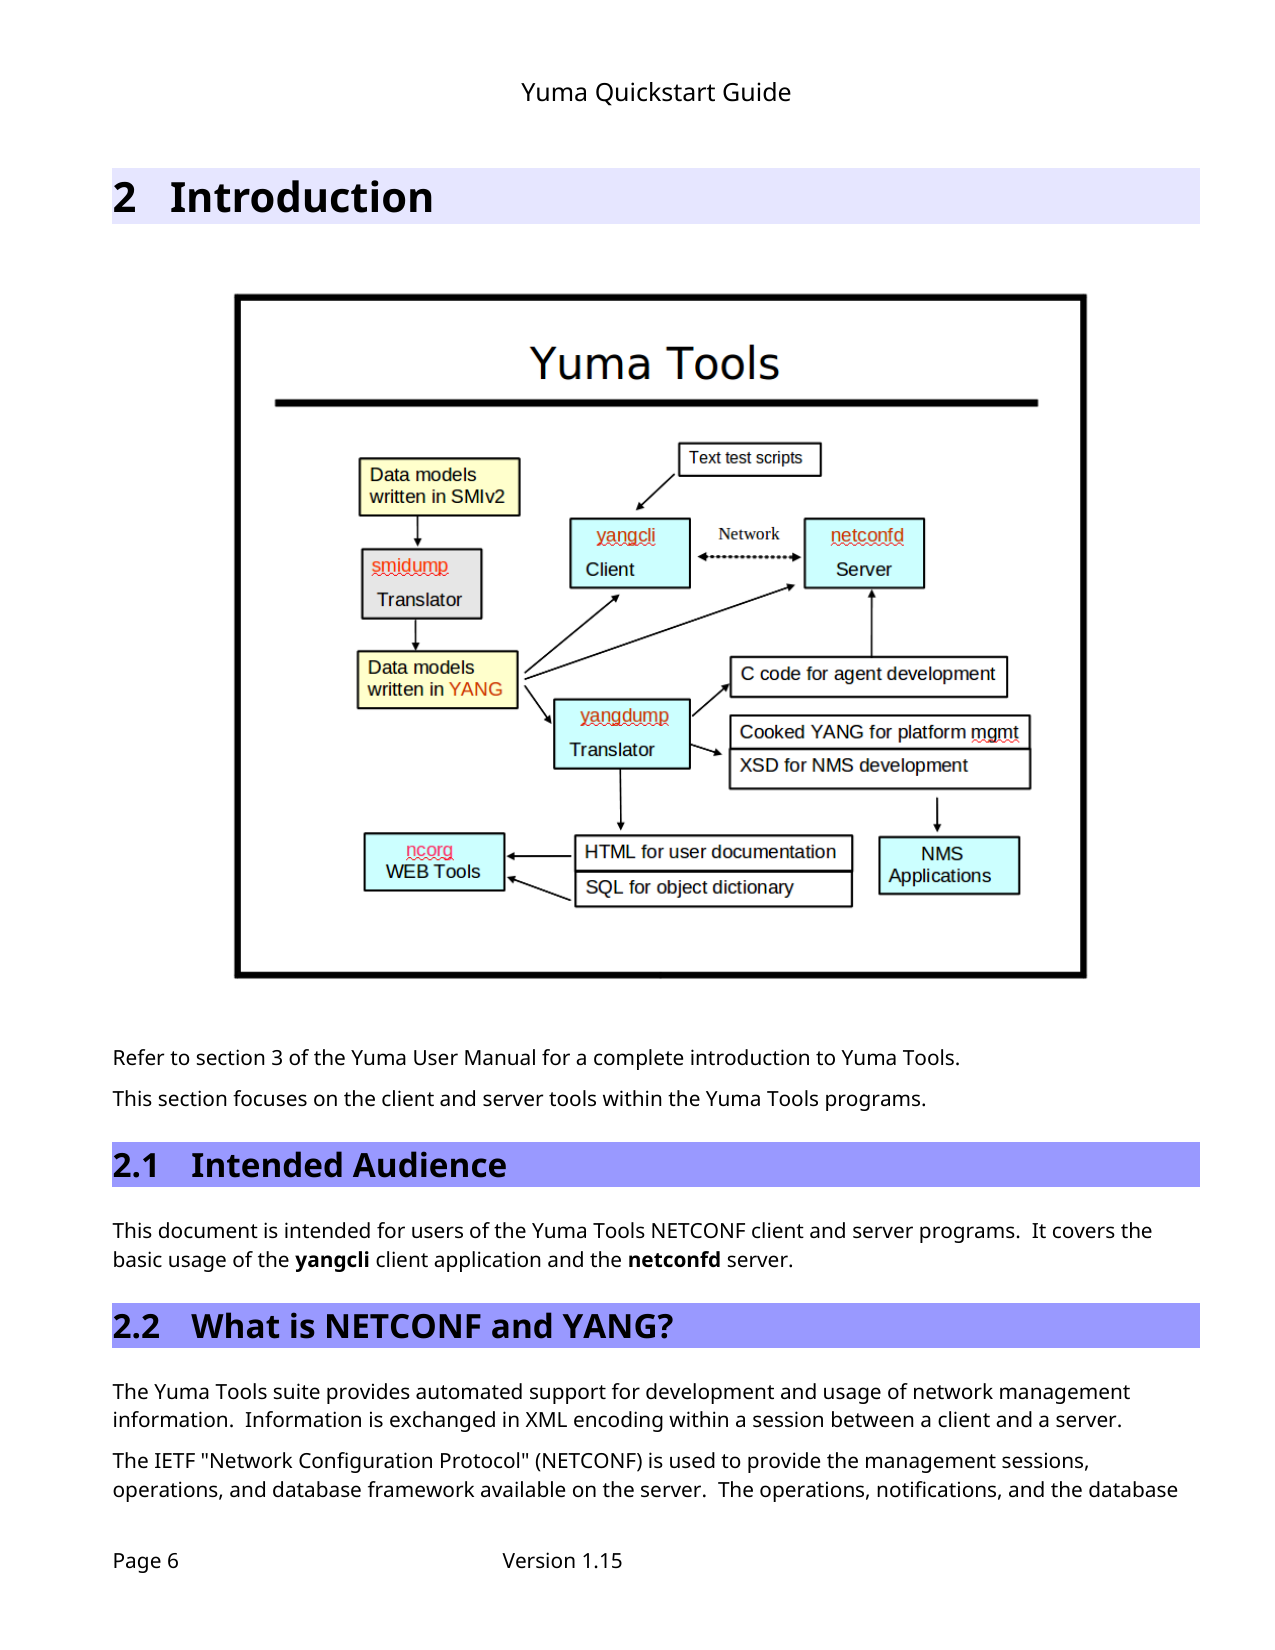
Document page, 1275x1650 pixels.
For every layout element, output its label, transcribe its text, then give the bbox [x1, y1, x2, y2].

text Refer to section 3 of the Yuma User Manual for a complete introduction to Yuma Tools. [112, 1043, 1200, 1072]
subtitle What is NETCONF and YANG? [112, 1303, 1200, 1348]
picture [170, 253, 1143, 1003]
text This document is intended for users of the Yuma Tools NETCONF client and server programs. It covers the basic usage of the yangcli client application and the netconfd server. [112, 1217, 1200, 1273]
text The IETF "Network Configuration Protocol" (NETCONF) is used to provide the management sessions, operations, and database framework available on the server. The operations, notifications, and the database [112, 1447, 1200, 1503]
text This section focuses on the client and server tools within the Yuma Tools programs. [112, 1084, 1200, 1113]
subtitle Introduction [112, 168, 1200, 224]
subtitle Intended Audience [112, 1142, 1200, 1187]
text The Yuma Tools suite provides automated support for development and usage of network management information. Information is exchanged in XML encoding within a session between a client and a server. [112, 1377, 1200, 1434]
